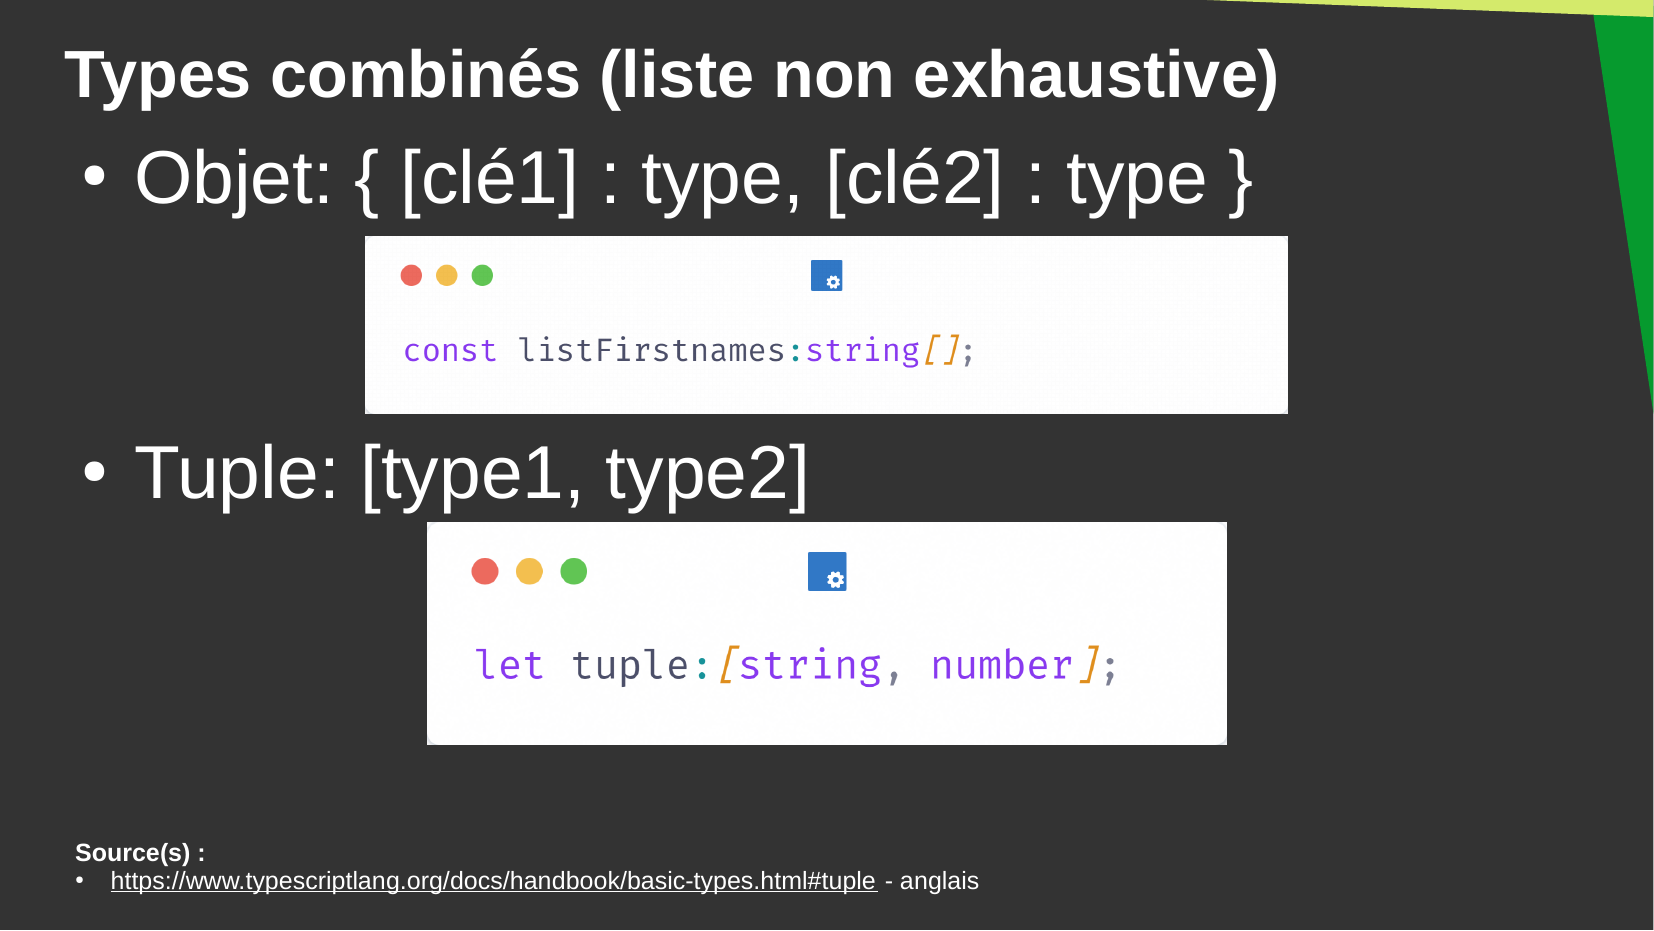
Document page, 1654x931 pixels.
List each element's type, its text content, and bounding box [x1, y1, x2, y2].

picture [427, 522, 1227, 745]
text_box [1207, 0, 1654, 418]
title Types combinés (liste non exhaustive) [64, 37, 1642, 119]
list Objet: { [clé1] : type, [clé2] : type } [63, 135, 1542, 237]
text_box Source(s) : https://www.typescriptlang.org/docs/handbook/basic-types.html#tuple - anglais [60, 793, 1546, 903]
picture [365, 236, 1288, 414]
list Tuple: [type1, type2] [63, 430, 1542, 532]
